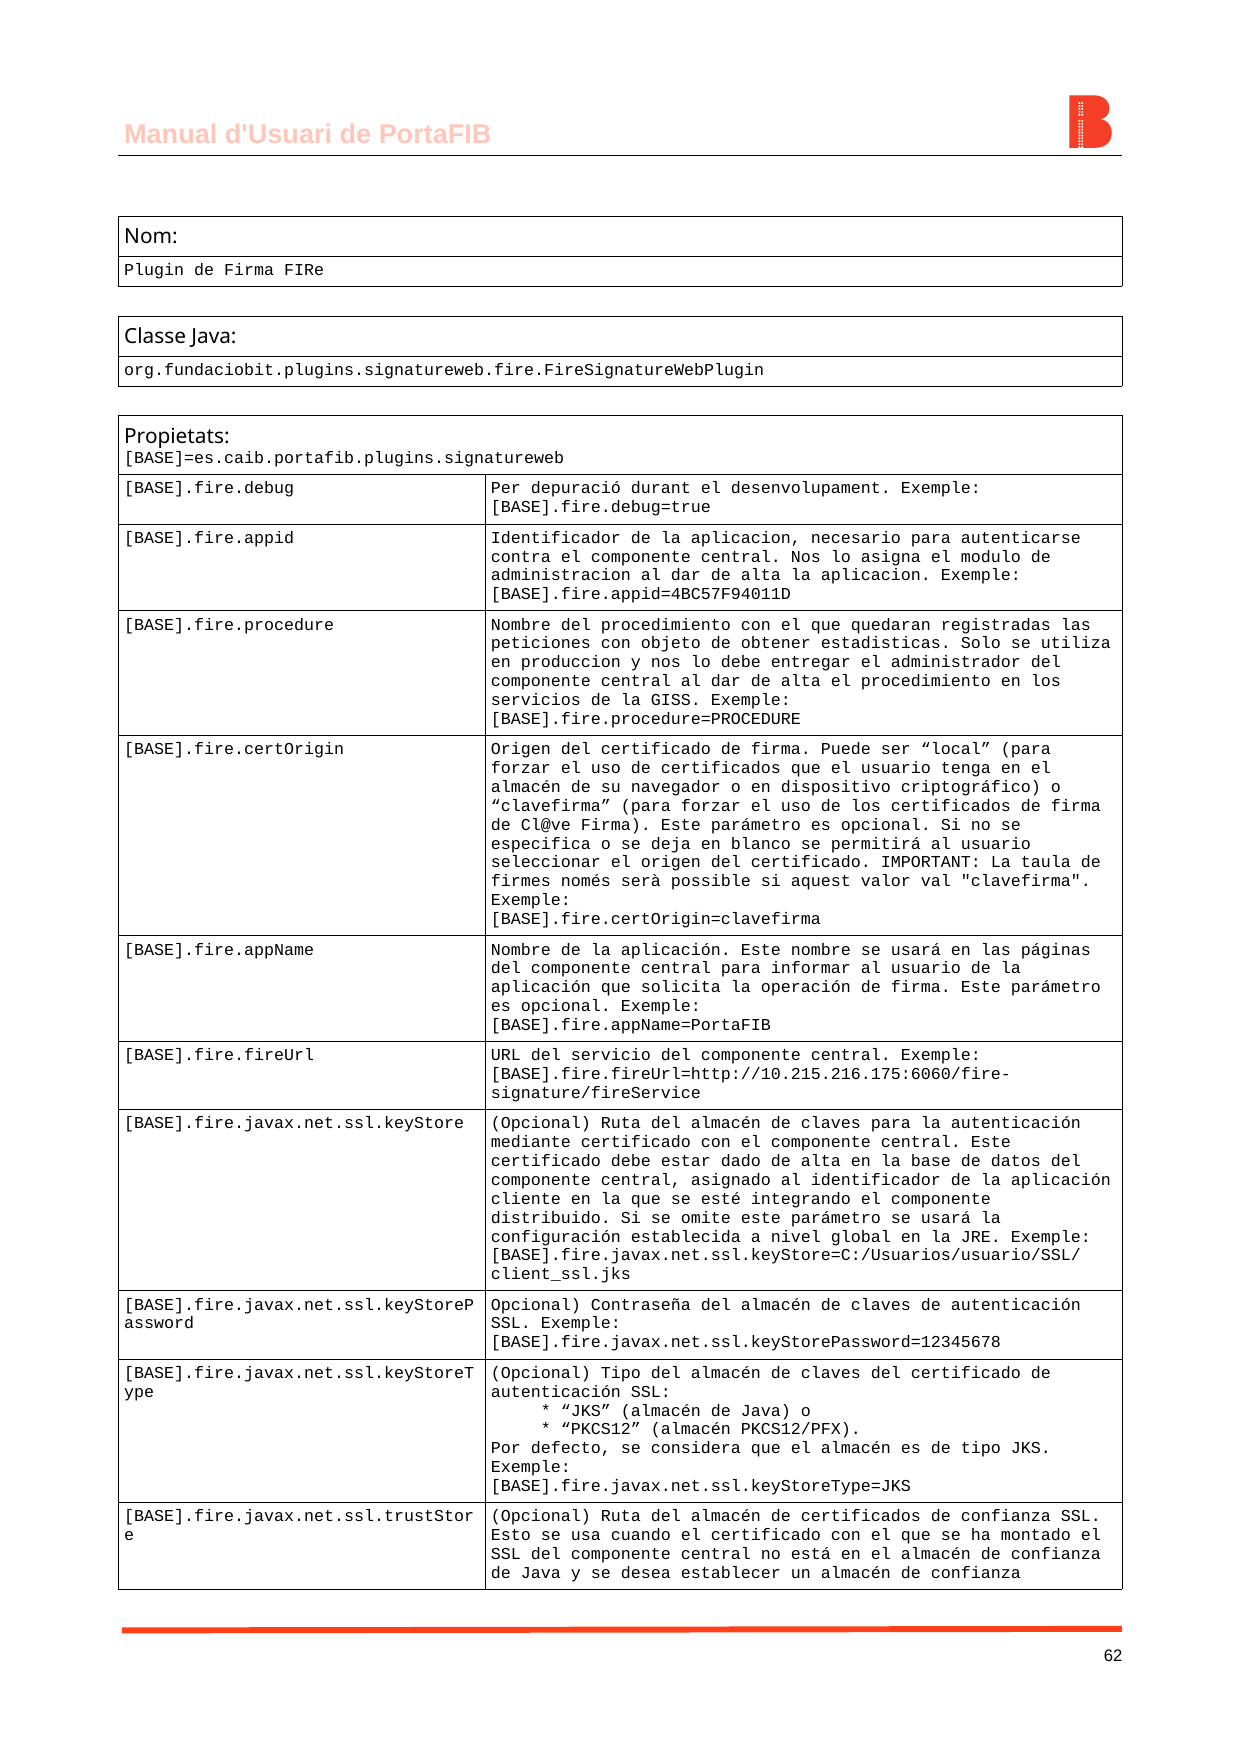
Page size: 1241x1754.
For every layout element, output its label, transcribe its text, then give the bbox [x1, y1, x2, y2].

table_cell (Opcional) Tipo del almacén de claves del certificado de autenticación SSL: * “JKS” (almacén de Java) o * “PKCS12” (almacén PKCS12/PFX). Por defecto, se considera que el almacén es de tipo JKS. Exemple: [BASE].fire.javax.net.ssl.keyStoreType=JKS [486, 1360, 1122, 1502]
table_cell [BASE].fire.javax.net.ssl.keyStore [119, 1110, 485, 1290]
picture [1063, 94, 1117, 150]
table_cell Plugin de Firma FIRe [119, 257, 1122, 286]
table_cell [BASE].fire.certOrigin [119, 736, 485, 935]
table_cell [BASE].fire.procedure [119, 611, 485, 735]
table_cell Origen del certificado de firma. Puede ser “local” (para forzar el uso de certificados que el usuario tenga en el almacén de su navegador o en dispositivo criptográfico) o “clavefirma” (para forzar el uso de los certificados de firma de Cl@ve Firma). Este parámetro es opcional. Si no se especifica o se deja en blanco se permitirá al usuario seleccionar el origen del certificado. IMPORTANT: La taula de firmes només serà possible si aquest valor val "clavefirma". Exemple: [BASE].fire.certOrigin=clavefirma [486, 736, 1122, 935]
table_cell [BASE].fire.javax.net.ssl.trustStore [119, 1503, 485, 1589]
table_cell (Opcional) Ruta del almacén de claves para la autenticación mediante certificado con el componente central. Este certificado debe estar dado de alta en la base de datos del componente central, asignado al identificador de la aplicación cliente en la que se esté integrando el componente distribuido. Si se omite este parámetro se usará la configuración establecida a nivel global en la JRE. Exemple: [BASE].fire.javax.net.ssl.keyStore=C:/Usuarios/usuario/SSL/client_ssl.jks [486, 1110, 1122, 1290]
table_cell URL del servicio del componente central. Exemple: [BASE].fire.fireUrl=http://10.215.216.175:6060/fire-signature/fireService [486, 1042, 1122, 1109]
table_cell Per depuració durant el desenvolupament. Exemple: [BASE].fire.debug=true [486, 475, 1122, 523]
table_cell [BASE].fire.javax.net.ssl.keyStoreType [119, 1360, 485, 1502]
table_cell Nombre de la aplicación. Este nombre se usará en las páginas del componente central para informar al usuario de la aplicación que solicita la operación de firma. Este parámetro es opcional. Exemple: [BASE].fire.appName=PortaFIB [486, 936, 1122, 1041]
table_cell [BASE].fire.debug [119, 475, 485, 523]
table_cell [BASE].fire.appName [119, 936, 485, 1041]
table_header Classe Java: [119, 317, 1122, 356]
table_header Nom: [119, 217, 1122, 256]
table_cell org.fundaciobit.plugins.signatureweb.fire.FireSignatureWebPlugin [119, 357, 1122, 386]
table_cell [BASE].fire.appid [119, 525, 485, 610]
table_cell Nombre del procedimiento con el que quedaran registradas las peticiones con objeto de obtener estadisticas. Solo se utiliza en produccion y nos lo debe entregar el administrador del componente central al dar de alta el procedimiento en los servicios de la GISS. Exemple: [BASE].fire.procedure=PROCEDURE [486, 611, 1122, 735]
table_cell Identificador de la aplicacion, necesario para autenticarse contra el componente central. Nos lo asigna el modulo de administracion al dar de alta la aplicacion. Exemple: [BASE].fire.appid=4BC57F94011D [486, 525, 1122, 610]
table_cell [BASE].fire.javax.net.ssl.keyStorePassword [119, 1291, 485, 1358]
table_header Propietats: [BASE]=es.caib.portafib.plugins.signatureweb [119, 416, 1122, 474]
table_cell (Opcional) Ruta del almacén de certificados de confianza SSL. Esto se usa cuando el certificado con el que se ha montado el SSL del componente central no está en el almacén de confianza de Java y se desea establecer un almacén de confianza [486, 1503, 1122, 1589]
table_cell [BASE].fire.fireUrl [119, 1042, 485, 1109]
table_cell Opcional) Contraseña del almacén de claves de autenticación SSL. Exemple: [BASE].fire.javax.net.ssl.keyStorePassword=12345678 [486, 1291, 1122, 1358]
